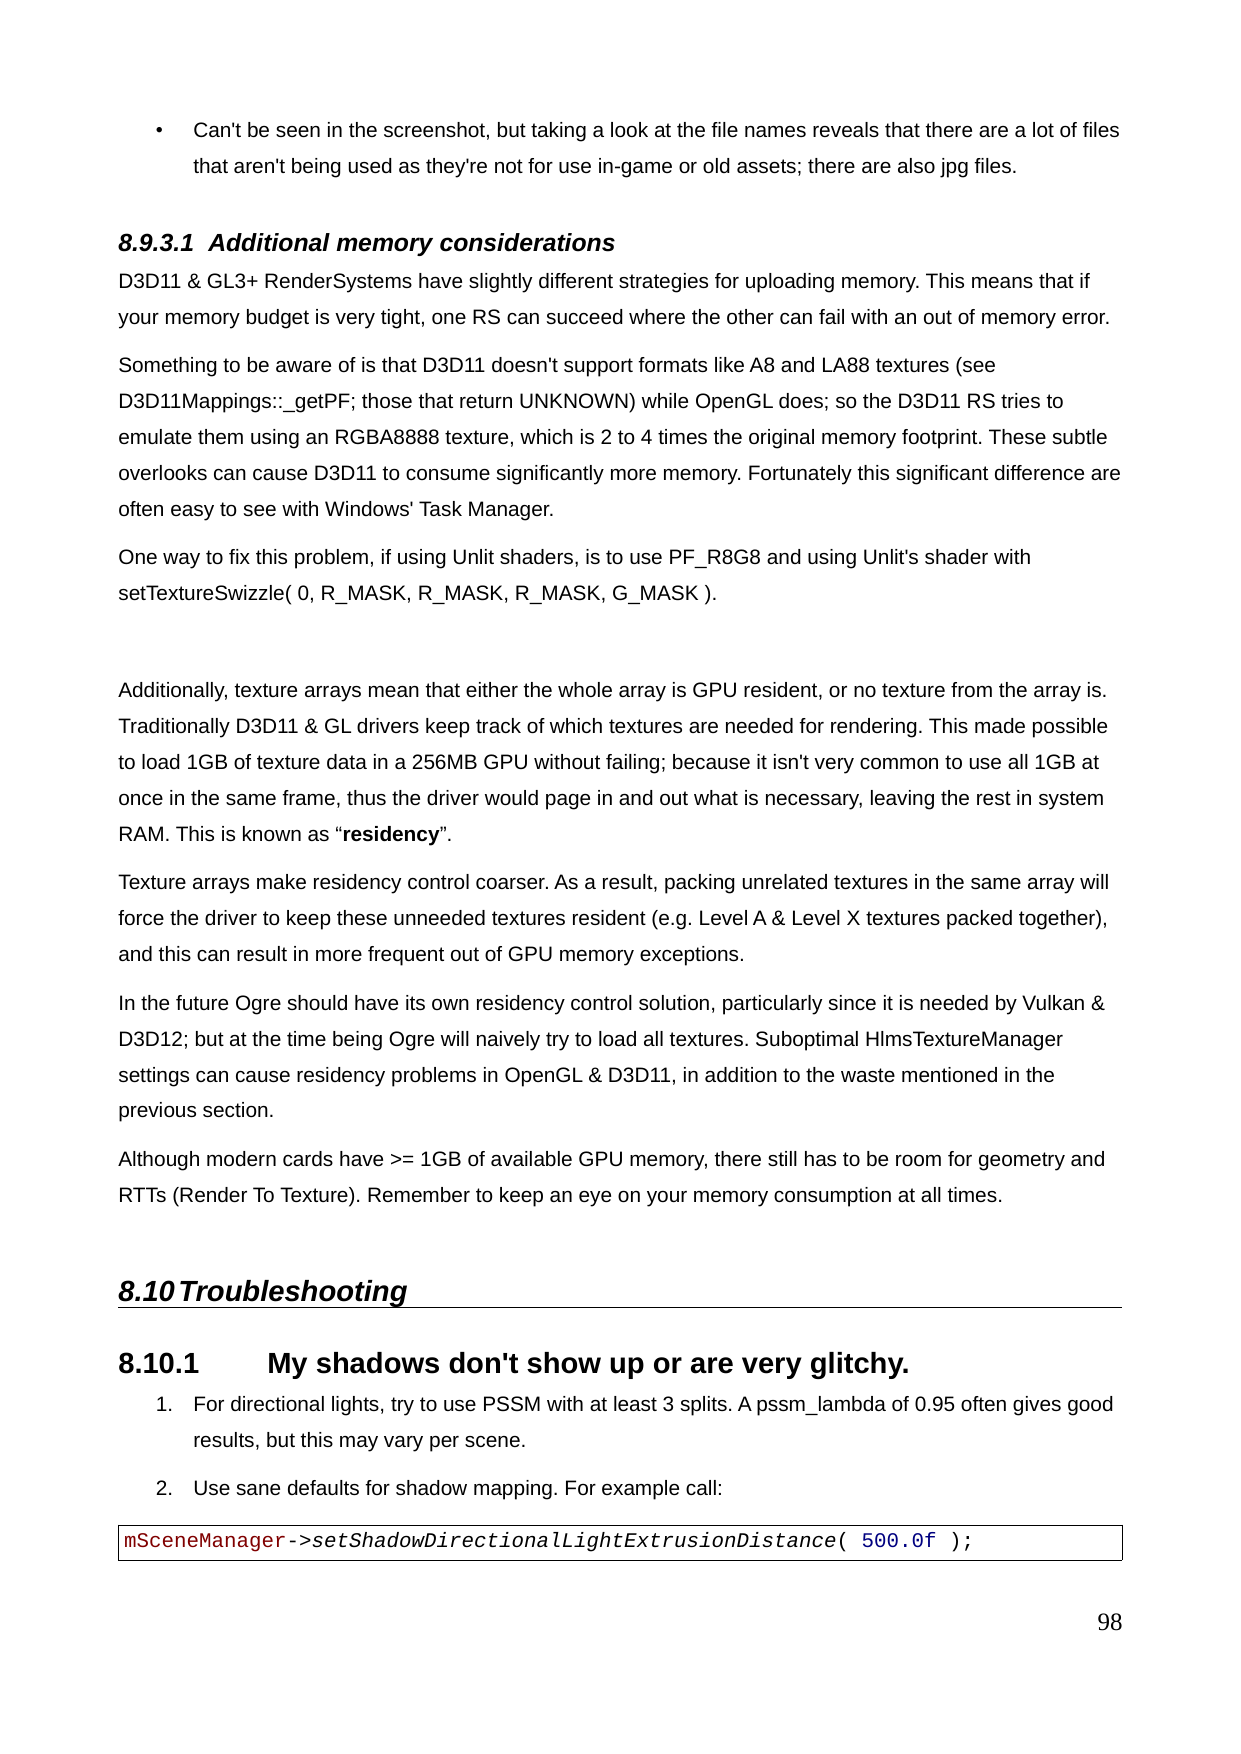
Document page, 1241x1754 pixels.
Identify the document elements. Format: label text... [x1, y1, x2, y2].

list Can't be seen in the screenshot, but taking a look at the file names reveals that there are a lot of files that aren't being used as they're not for use in-game or old assets; there are also jpg files. [156, 118, 1122, 178]
text D3D11 & GL3+ RenderSystems have slightly different strategies for uploading memory. This means that if your memory budget is very tight, one RS can succeed where the other can fail with an out of memory error. [118, 269, 1122, 328]
text In the future Ogre should have its own residency control solution, particularly since it is needed by Vulkan & D3D12; but at the time being Ogre will naively try to load all textures. Suboptimal HlmsTextureManager settings can cause residency problems in OpenGL & D3D11, in addition to the waste mentioned in the previous section. [118, 991, 1122, 1122]
text Something to be aware of is that D3D11 doesn't support formats like A8 and LA88 textures (see D3D11Mappings::_getPF; those that return UNKNOWN) while OpenGL does; so the D3D11 RS tries to emulate them using an RGBA8888 texture, which is 2 to 4 times the original memory footprint. These subtle overlooks can cause D3D11 to consume significantly more memory. Fortunately this significant difference are often easy to see with Windows' Task Manager. [118, 353, 1122, 521]
list Use sane defaults for shadow mapping. For example call: [156, 1476, 1122, 1500]
subtitle Troubleshooting [118, 1274, 1122, 1307]
subtitle My shadows don't show up or are very glitchy. [118, 1346, 1122, 1379]
text Additionally, texture arrays mean that either the whole array is GPU resident, or no texture from the array is. Traditionally D3D11 & GL drivers keep track of which textures are needed for rendering. This made possible to load 1GB of texture data in a 256MB GPU without failing; because it isn't very common to use all 1GB at once in the same frame, thus the driver would page in and out what is necessary, leaving the rest in system RAM. This is known as “residency”. [118, 678, 1122, 846]
table_header mSceneManager->setShadowDirectionalLightExtrusionDistance( 500.0f ); [119, 1526, 1122, 1560]
text Texture arrays make residency control coarser. As a result, packing unrelated textures in the same array will force the driver to keep these unneeded textures resident (e.g. Level A & Level X textures packed together), and this can result in more frequent out of GPU memory exceptions. [118, 870, 1122, 966]
text One way to fix this problem, if using Unlit shaders, is to use PF_R8G8 and using Unlit's shader with setTextureSwizzle( 0, R_MASK, R_MASK, R_MASK, G_MASK ). [118, 545, 1122, 605]
text Although modern cards have >= 1GB of available GPU memory, there still has to be room for geometry and RTTs (Render To Texture). Remember to keep an eye on your memory consumption at all times. [118, 1147, 1122, 1207]
subtitle Additional memory considerations [118, 228, 1122, 256]
list For directional lights, try to use PSSM with at least 3 splits. A pssm_lambda of 0.95 often gives good results, but this may vary per scene. [156, 1392, 1122, 1452]
